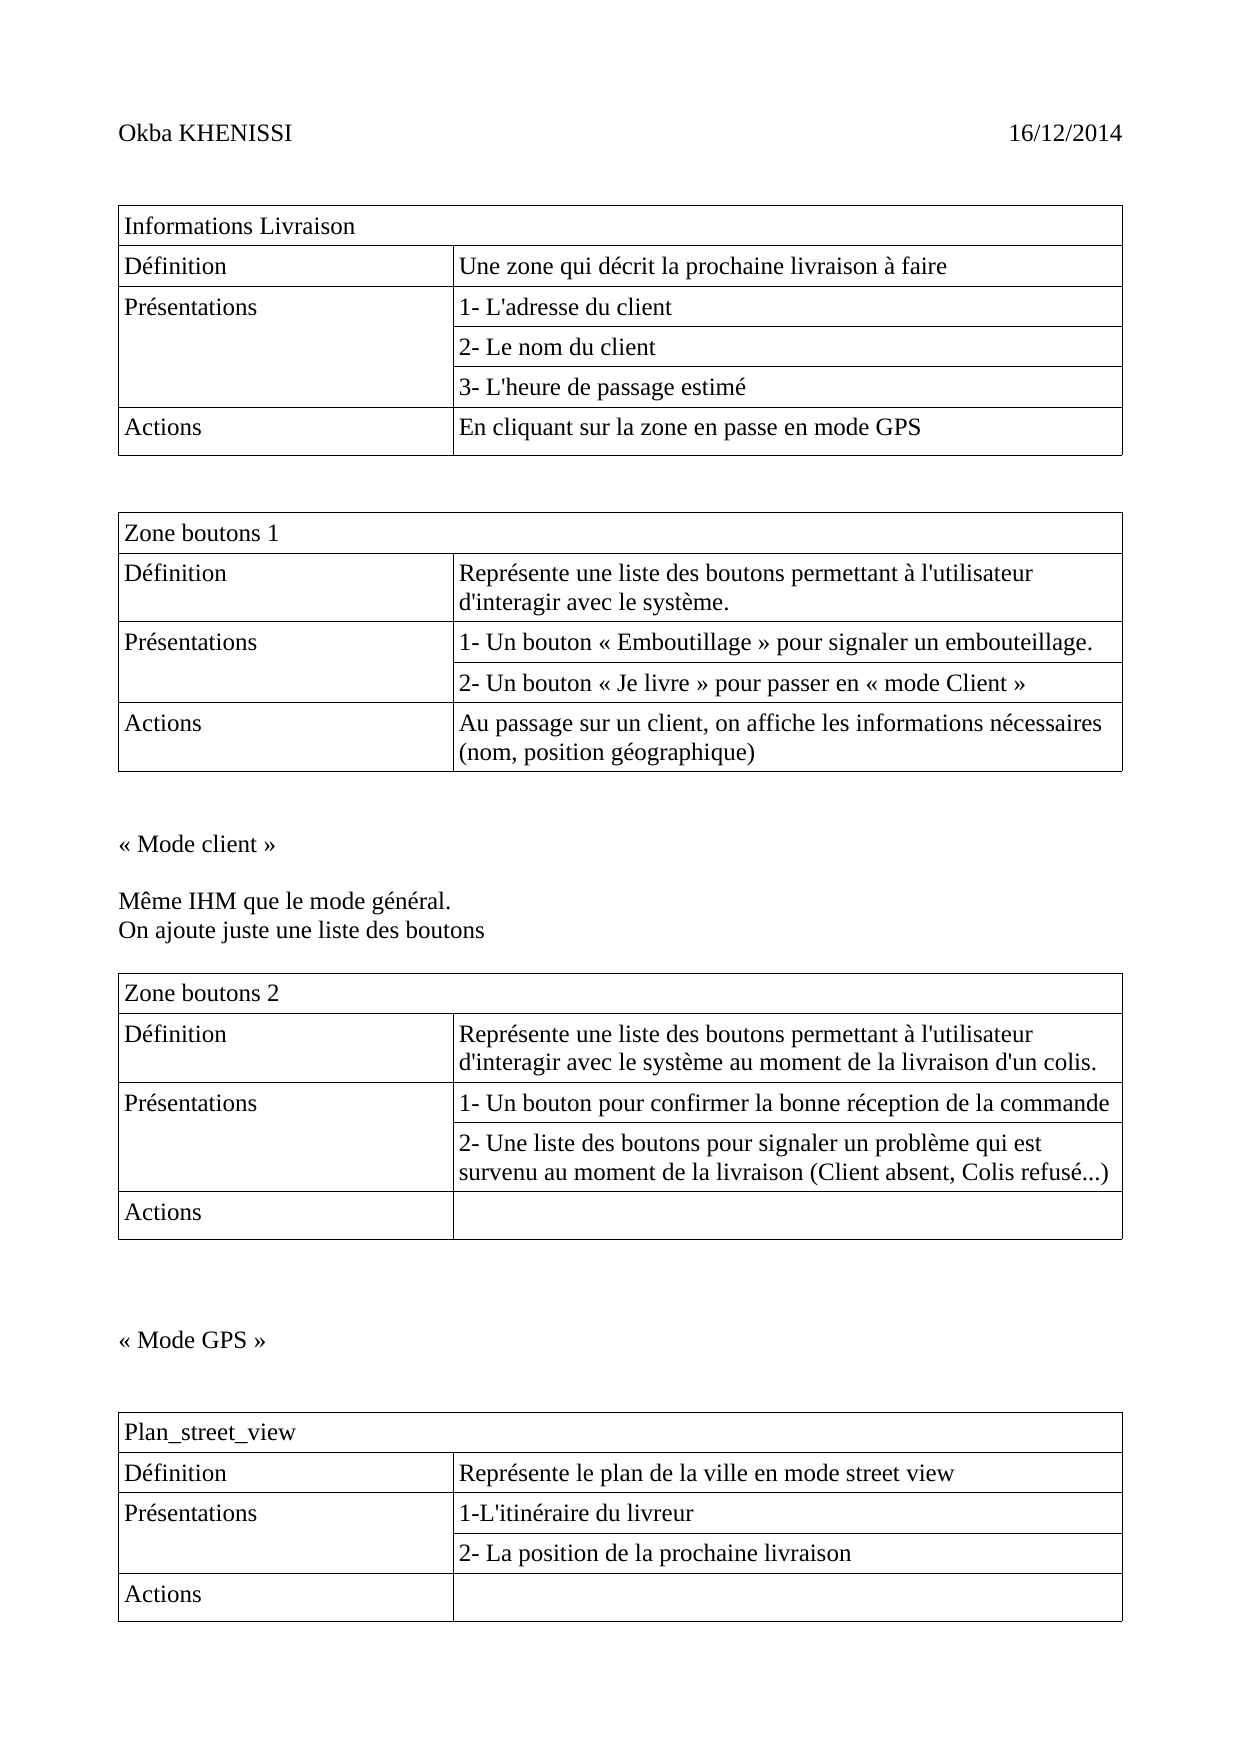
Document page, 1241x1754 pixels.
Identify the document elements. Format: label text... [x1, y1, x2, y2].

table_cell Actions [119, 408, 453, 454]
table_header Zone boutons 2 [119, 974, 1122, 1013]
table_cell Représente une liste des boutons permettant à l'utilisateur d'interagir avec le système au moment de la livraison d'un colis. [454, 1014, 1122, 1082]
table_cell 2- Une liste des boutons pour signaler un problème qui est survenu au moment de la livraison (Client absent, Colis refusé...) [454, 1123, 1122, 1191]
table_cell 2- Un bouton « Je livre » pour passer en « mode Client » [454, 663, 1122, 702]
table_cell Définition [119, 1014, 453, 1082]
table_cell 1- Un bouton « Emboutillage » pour signaler un embouteillage. [454, 622, 1122, 662]
table_cell 3- L'heure de passage estimé [454, 367, 1122, 407]
text « Mode client » [118, 829, 1122, 857]
text On ajoute juste une liste des boutons [118, 915, 1122, 944]
table_header Zone boutons 1 [119, 513, 1122, 552]
table_cell Présentations [119, 287, 453, 407]
table_cell 2- La position de la prochaine livraison [454, 1534, 1122, 1573]
table_cell Définition [119, 1453, 453, 1492]
table_cell Actions [119, 703, 453, 771]
table_cell [454, 1574, 1122, 1621]
table_cell Représente une liste des boutons permettant à l'utilisateur d'interagir avec le système. [454, 554, 1122, 621]
table_cell Au passage sur un client, on affiche les informations nécessaires (nom, position géographique) [454, 703, 1122, 771]
table_cell Définition [119, 246, 453, 286]
table_cell 1- Un bouton pour confirmer la bonne réception de la commande [454, 1083, 1122, 1122]
table_cell Présentations [119, 1493, 453, 1573]
table_cell Présentations [119, 622, 453, 702]
text Même IHM que le mode général. [118, 886, 1122, 915]
table_cell Représente le plan de la ville en mode street view [454, 1453, 1122, 1492]
table_cell Présentations [119, 1083, 453, 1191]
table_cell 1-L'itinéraire du livreur [454, 1493, 1122, 1533]
table_cell En cliquant sur la zone en passe en mode GPS [454, 408, 1122, 454]
table_cell Définition [119, 554, 453, 621]
table_header Informations Livraison [119, 206, 1122, 245]
table_cell Une zone qui décrit la prochaine livraison à faire [454, 246, 1122, 286]
table_cell Actions [119, 1574, 453, 1621]
table_cell 1- L'adresse du client [454, 287, 1122, 326]
table_cell [454, 1192, 1122, 1239]
table_header Plan_street_view [119, 1413, 1122, 1452]
table_cell 2- Le nom du client [454, 327, 1122, 366]
text « Mode GPS » [118, 1325, 1122, 1354]
table_cell Actions [119, 1192, 453, 1239]
